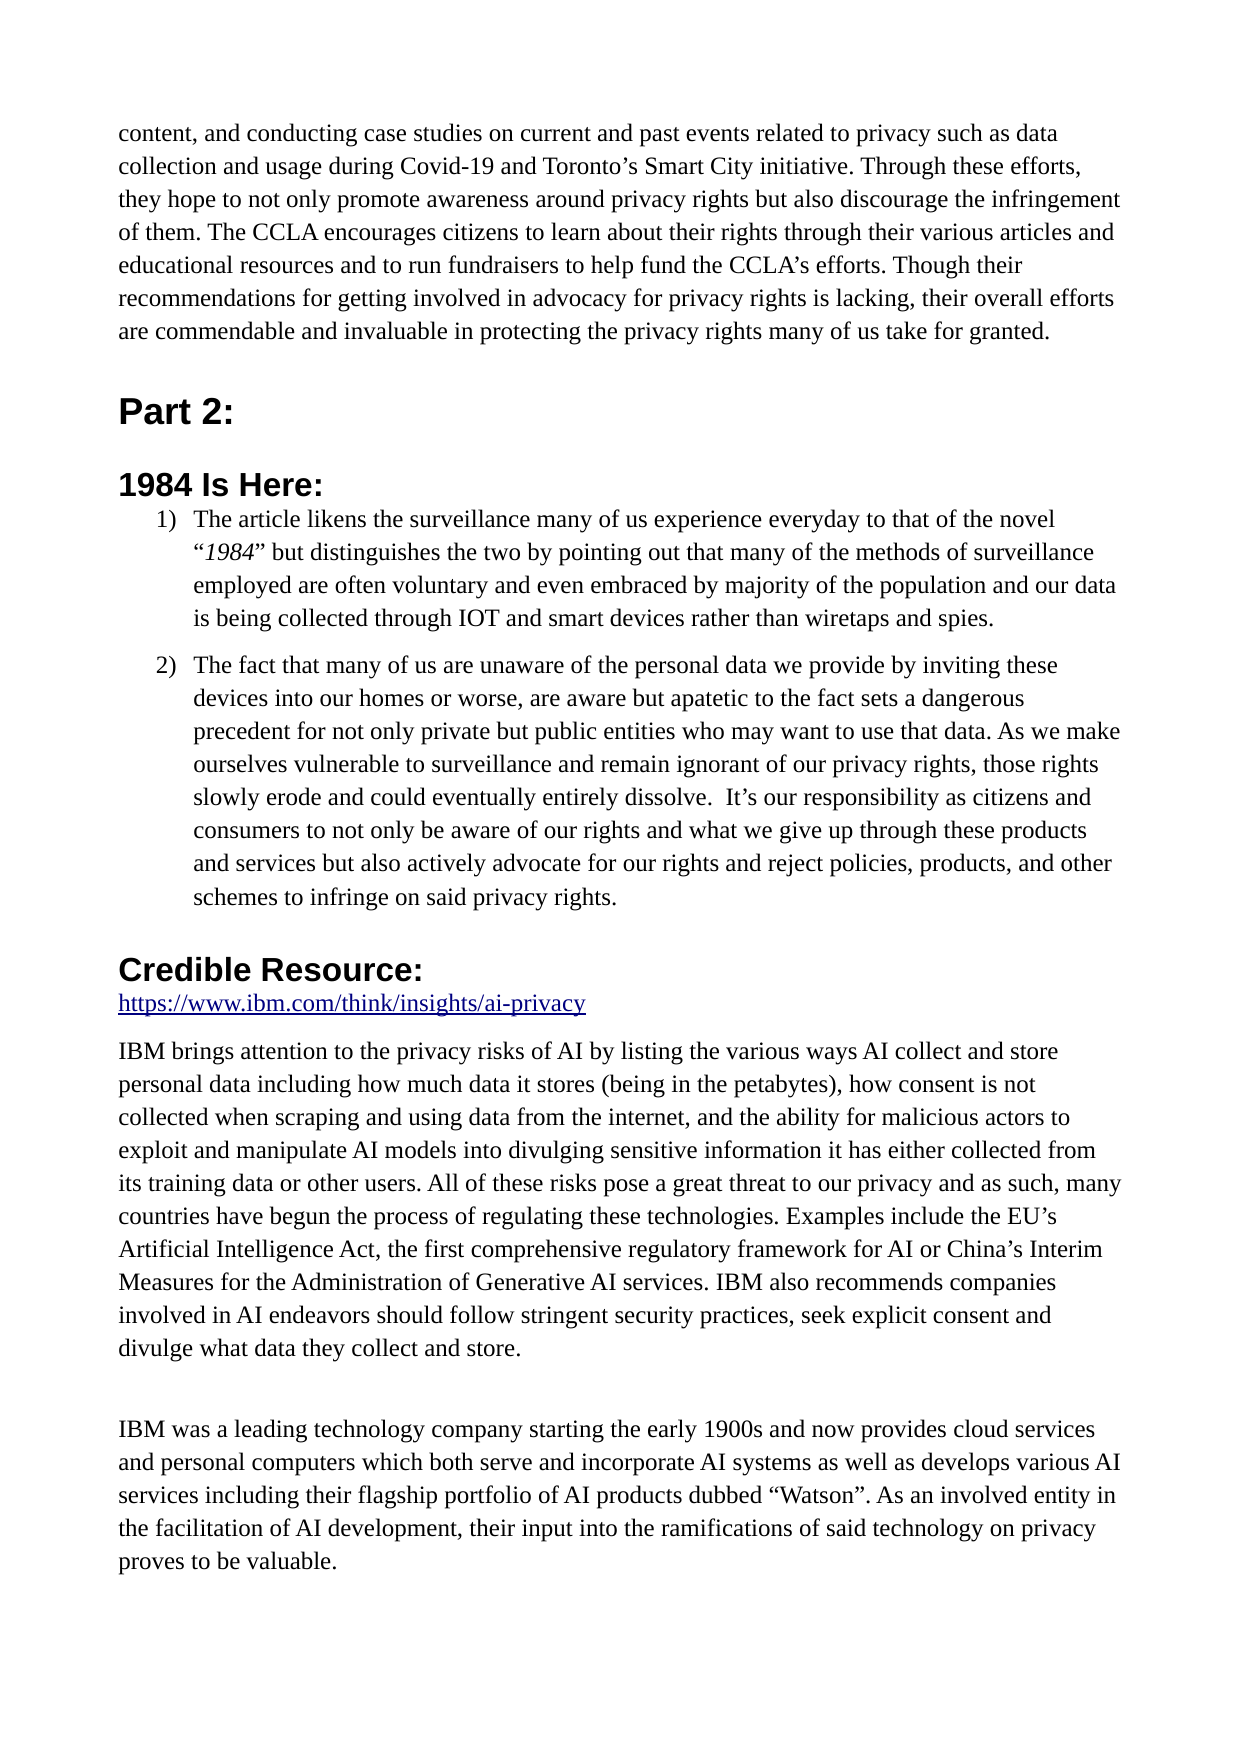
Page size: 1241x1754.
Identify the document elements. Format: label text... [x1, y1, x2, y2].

subtitle 1984 Is Here: [118, 465, 1122, 504]
text IBM was a leading technology company starting the early 1900s and now provides cloud services and personal computers which both serve and incorporate AI systems as well as develops various AI services including their flagship portfolio of AI products dubbed “Watson”. As an involved entity in the facilitation of AI development, their input into the ramifications of said technology on privacy proves to be valuable. [118, 1414, 1122, 1575]
text content, and conducting case studies on current and past events related to privacy such as data collection and usage during Covid-19 and Toronto’s Smart City initiative. Through these efforts, they hope to not only promote awareness around privacy rights but also discourage the infringement of them. The CCLA encourages citizens to learn about their rights through their various articles and educational resources and to run fundraisers to help fund the CCLA’s efforts. Though their recommendations for getting involved in advocacy for privacy rights is lacking, their overall efforts are commendable and invaluable in protecting the privacy rights many of us take for granted. [118, 118, 1122, 345]
subtitle Credible Resource: [118, 950, 1122, 988]
list The fact that many of us are unaware of the personal data we provide by inviting these devices into our homes or worse, are aware but apatetic to the fact sets a dangerous precedent for not only private but public entities who may want to use that data. As we make ourselves vulnerable to surveillance and remain ignorant of our privacy rights, those rights slowly erode and could eventually entirely dissolve. It’s our responsibility as citizens and consumers to not only be aware of our rights and what we give up through these products and services but also actively advocate for our rights and reject policies, products, and other schemes to infringe on said privacy rights. [156, 650, 1122, 910]
text https://www.ibm.com/think/insights/ai-privacy [118, 988, 1122, 1017]
text IBM brings attention to the privacy risks of AI by listing the various ways AI collect and store personal data including how much data it stores (being in the petabytes), how consent is not collected when scraping and using data from the internet, and the ability for malicious actors to exploit and manipulate AI models into divulging sensitive information it has either collected from its training data or other users. All of these risks pose a great threat to our privacy and as such, many countries have begun the process of regulating these technologies. Examples include the EU’s Artificial Intelligence Act, the first comprehensive regulatory framework for AI or China’s Interim Measures for the Administration of Generative AI services. IBM also recommends companies involved in AI endeavors should follow stringent security practices, seek explicit consent and divulge what data they collect and store. [118, 1036, 1122, 1395]
list The article likens the surveillance many of us experience everyday to that of the novel “1984” but distinguishes the two by pointing out that many of the methods of surveillance employed are often voluntary and even embraced by majority of the population and our data is being collected through IOT and smart devices rather than wiretaps and spies. [156, 504, 1122, 632]
subtitle Part 2: [118, 389, 1122, 432]
